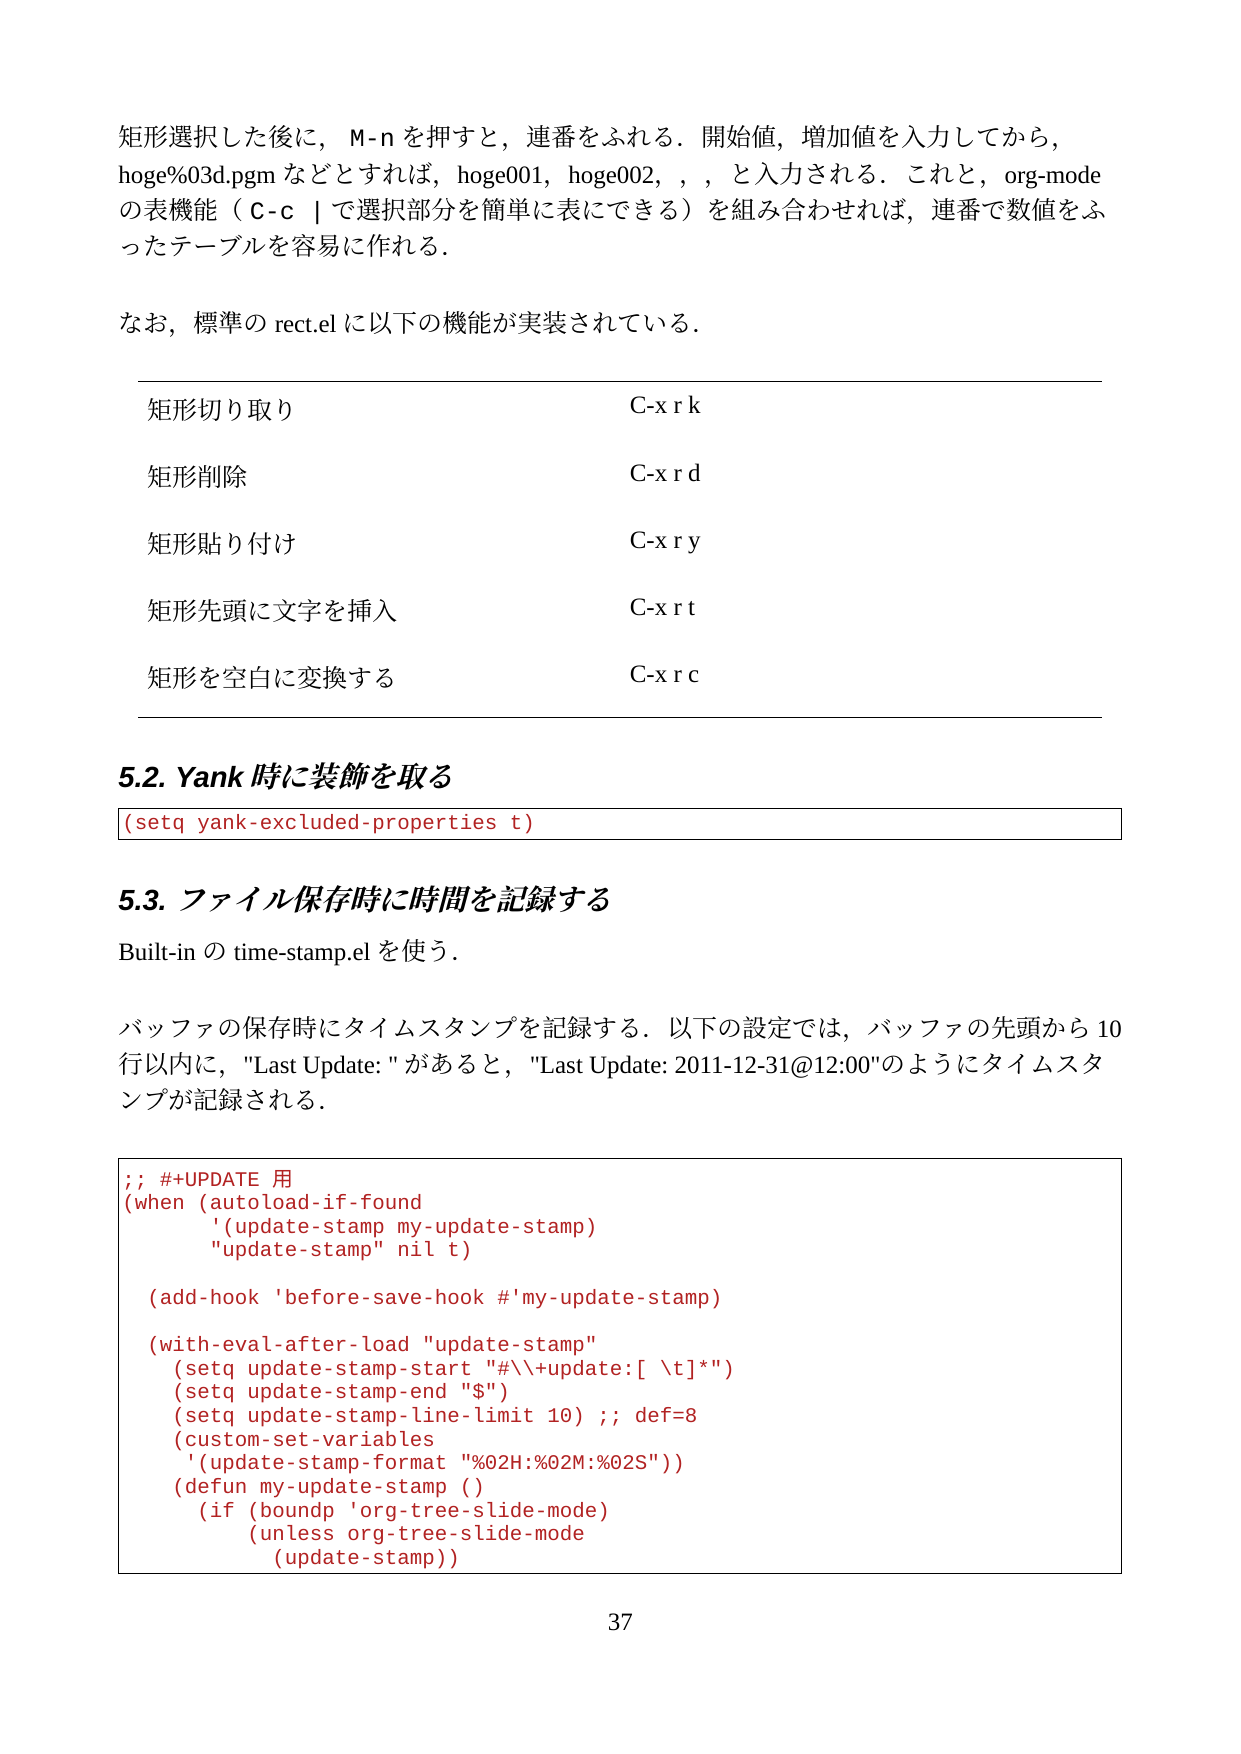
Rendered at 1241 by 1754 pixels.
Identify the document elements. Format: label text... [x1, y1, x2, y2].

subtitle ファイル保存時に時間を記録する [118, 877, 1122, 919]
text (setq update-stamp-start "#\\+update:[ \t]*") [119, 1354, 1121, 1377]
text (unless org-tree-slide-mode [119, 1519, 1121, 1543]
text '(update-stamp my-update-stamp) [119, 1212, 1121, 1236]
text (when (autoload-if-found [119, 1188, 1121, 1212]
table_cell C-x r t [620, 583, 1102, 650]
table_header 矩形切り取り [138, 382, 620, 448]
table_cell 矩形貼り付け [138, 515, 620, 583]
text (custom-set-variables [119, 1425, 1121, 1448]
text (if (boundp 'org-tree-slide-mode) [119, 1496, 1121, 1519]
table_cell 矩形を空白に変換する [138, 650, 620, 717]
text バッファの保存時にタイムスタンプを記録する．以下の設定では，バッファの先頭から10行以内に，"Last Update: " があると，"Last Update: 2011-12-31@12:00"のようにタイムスタンプが記録される． [118, 1009, 1122, 1145]
text なお，標準の rect.el に以下の機能が実装されている． [118, 304, 1122, 368]
text Built-in の time-stamp.el を使う． [118, 932, 1122, 996]
text (with-eval-after-load "update-stamp" [119, 1330, 1121, 1354]
text (setq update-stamp-line-limit 10) ;; def=8 [119, 1401, 1121, 1425]
text (update-stamp)) [119, 1543, 1121, 1573]
text (defun my-update-stamp () [119, 1472, 1121, 1496]
table_cell 矩形先頭に文字を挿入 [138, 583, 620, 650]
text (setq update-stamp-end "$") [119, 1377, 1121, 1401]
table_cell 矩形削除 [138, 448, 620, 515]
table_cell C-x r c [620, 650, 1102, 717]
table_header C-x r k [620, 382, 1102, 448]
text ;; #+UPDATE 用 [119, 1159, 1121, 1188]
table_cell C-x r d [620, 448, 1102, 515]
text 矩形選択した後に， M-n を押すと，連番をふれる．開始値，増加値を入力してから，hoge%03d.pgm などとすれば，hoge001，hoge002，，，と入力される．これと，org-mode の表機能（ C-c | で選択部分を簡単に表にできる）を組み合わせれば，連番で数値をふったテーブルを容易に作れる． [118, 118, 1122, 291]
text "update-stamp" nil t) [119, 1236, 1121, 1259]
subtitle Yank時に装飾を取る [118, 754, 1122, 796]
text '(update-stamp-format "%02H:%02M:%02S")) [119, 1448, 1121, 1472]
text (setq yank-excluded-properties t) [119, 809, 1121, 839]
table_cell C-x r y [620, 515, 1102, 583]
text (add-hook 'before-save-hook #'my-update-stamp) [119, 1283, 1121, 1306]
